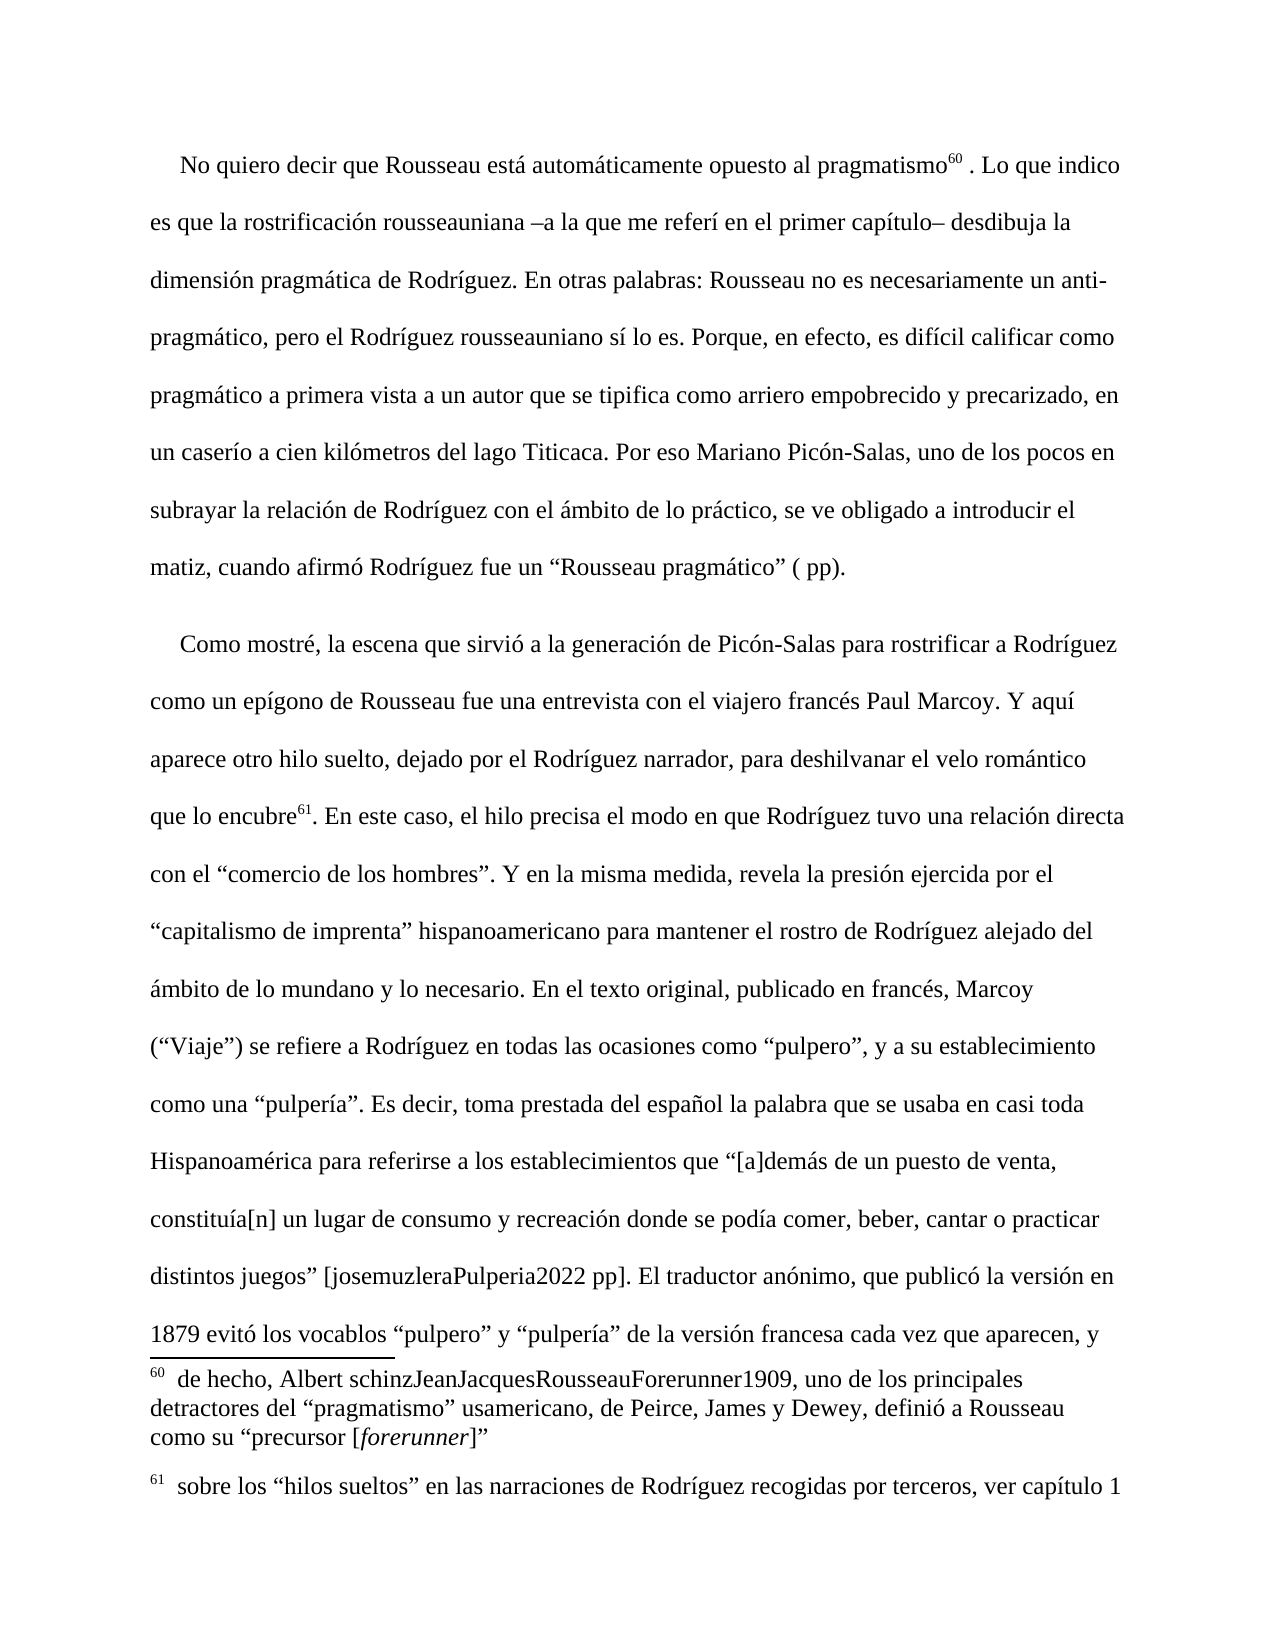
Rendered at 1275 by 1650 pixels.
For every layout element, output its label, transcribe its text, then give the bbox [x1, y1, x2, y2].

text sobre los “hilos sueltos” en las narraciones de Rodríguez recogidas por terceros, ver capítulo 1 [150, 1471, 1125, 1500]
text de hecho, Albert schinzJeanJacquesRousseauForerunner1909, uno de los principales detractores del “pragmatismo” usamericano, de Peirce, James y Dewey, definió a Rousseau como su “precursor [forerunner]” [150, 1364, 1125, 1450]
text No quiero decir que Rousseau está automáticamente opuesto al pragmatismo . Lo que indico es que la rostrificación rousseauniana –a la que me referí en el primer capítulo– desdibuja la dimensión pragmática de Rodríguez. En otras palabras: Rousseau no es necesariamente un anti-pragmático, pero el Rodríguez rousseauniano sí lo es. Porque, en efecto, es difícil calificar como pragmático a primera vista a un autor que se tipifica como arriero empobrecido y precarizado, en un caserío a cien kilómetros del lago Titicaca. Por eso Mariano Picón-Salas, uno de los pocos en subrayar la relación de Rodríguez con el ámbito de lo práctico, se ve obligado a introducir el matiz, cuando afirmó Rodríguez fue un “Rousseau pragmático” ( pp). [150, 150, 1125, 581]
text Como mostré, la escena que sirvió a la generación de Picón-Salas para rostrificar a Rodríguez como un epígono de Rousseau fue una entrevista con el viajero francés Paul Marcoy. Y aquí aparece otro hilo suelto, dejado por el Rodríguez narrador, para deshilvanar el velo romántico que lo encubre. En este caso, el hilo precisa el modo en que Rodríguez tuvo una relación directa con el “comercio de los hombres”. Y en la misma medida, revela la presión ejercida por el “capitalismo de imprenta” hispanoamericano para mantener el rostro de Rodríguez alejado del ámbito de lo mundano y lo necesario. En el texto original, publicado en francés, Marcoy (“Viaje”) se refiere a Rodríguez en todas las ocasiones como “pulpero”, y a su establecimiento como una “pulpería”. Es decir, toma prestada del español la palabra que se usaba en casi toda Hispanoamérica para referirse a los establecimientos que “[a]demás de un puesto de venta, constituía[n] un lugar de consumo y recreación donde se podía comer, beber, cantar o practicar distintos juegos” [josemuzleraPulperia2022 pp]. El traductor anónimo, que publicó la versión en 1879 evitó los vocablos “pulpero” y “pulpería” de la versión francesa cada vez que aparecen, y [150, 629, 1125, 1347]
